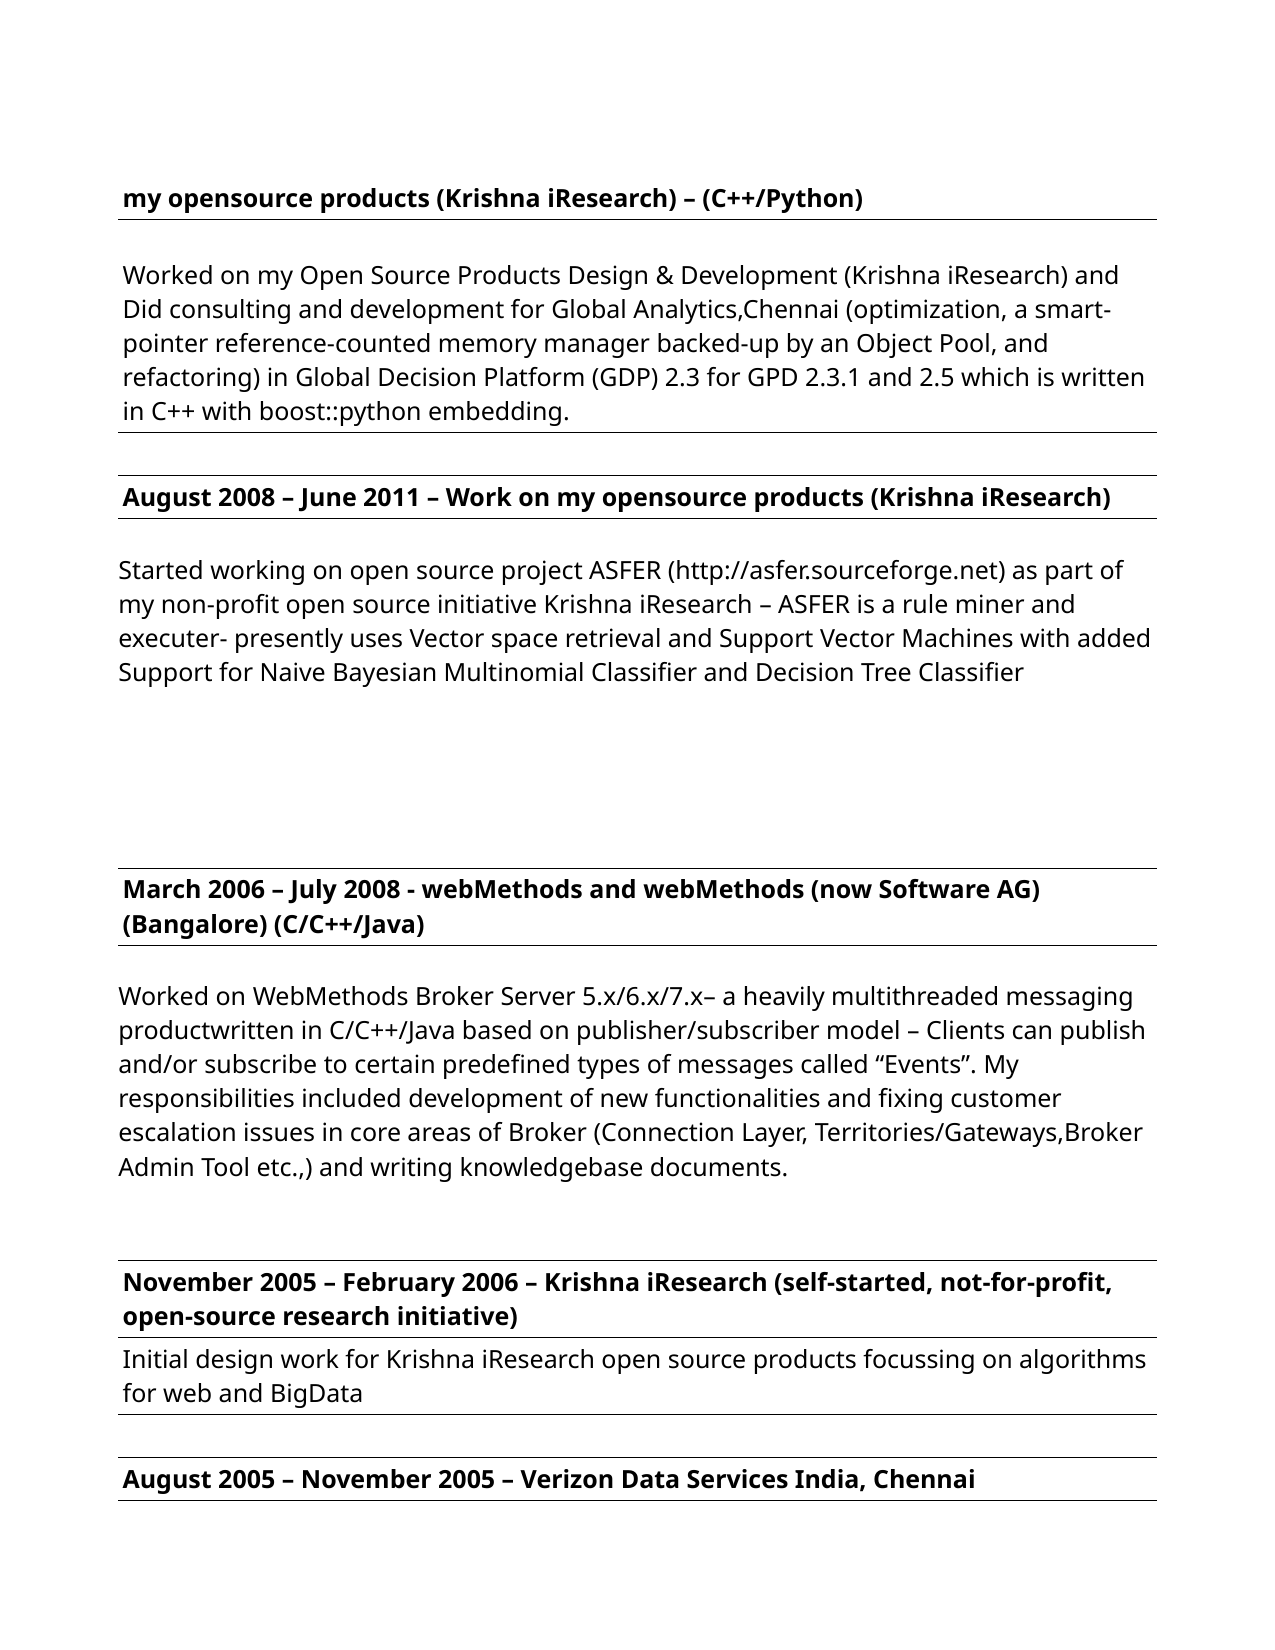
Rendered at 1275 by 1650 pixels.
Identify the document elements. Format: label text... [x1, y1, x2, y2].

text November 2005 – February 2006 – Krishna iResearch (self-started, not-for-profit, open-source research initiative) [118, 1261, 1157, 1337]
text Started working on open source project ASFER (http://asfer.sourceforge.net) as part of my non-profit open source initiative Krishna iResearch – ASFER is a rule miner and executer- presently uses Vector space retrieval and Support Vector Machines with added Support for Naive Bayesian Multinomial Classifier and Decision Tree Classifier [118, 552, 1157, 689]
text March 2006 – July 2008 - webMethods and webMethods (now Software AG) (Bangalore) (C/C++/Java) [118, 869, 1157, 945]
text my opensource products (Krishna iResearch) – (C++/Python) [118, 176, 1157, 219]
text Worked on WebMethods Broker Server 5.x/6.x/7.x– a heavily multithreaded messaging productwritten in C/C++/Java based on publisher/subscriber model – Clients can publish and/or subscribe to certain predefined types of messages called “Events”. My responsibilities included development of new functionalities and fixing customer escalation issues in core areas of Broker (Connection Layer, Territories/Gateways,Broker Admin Tool etc.,) and writing knowledgebase documents. [118, 979, 1157, 1183]
text Initial design work for Krishna iResearch open source products focussing on algorithms for web and BigData [118, 1338, 1157, 1414]
text Worked on my Open Source Products Design & Development (Krishna iResearch) and Did consulting and development for Global Analytics,Chennai (optimization, a smart-pointer reference-counted memory manager backed-up by an Object Pool, and refactoring) in Global Decision Platform (GDP) 2.3 for GPD 2.3.1 and 2.5 which is written in C++ with boost::python embedding. [118, 253, 1157, 432]
text August 2005 – November 2005 – Verizon Data Services India, Chennai [118, 1458, 1157, 1500]
text August 2008 – June 2011 – Work on my opensource products (Krishna iResearch) [118, 476, 1157, 518]
